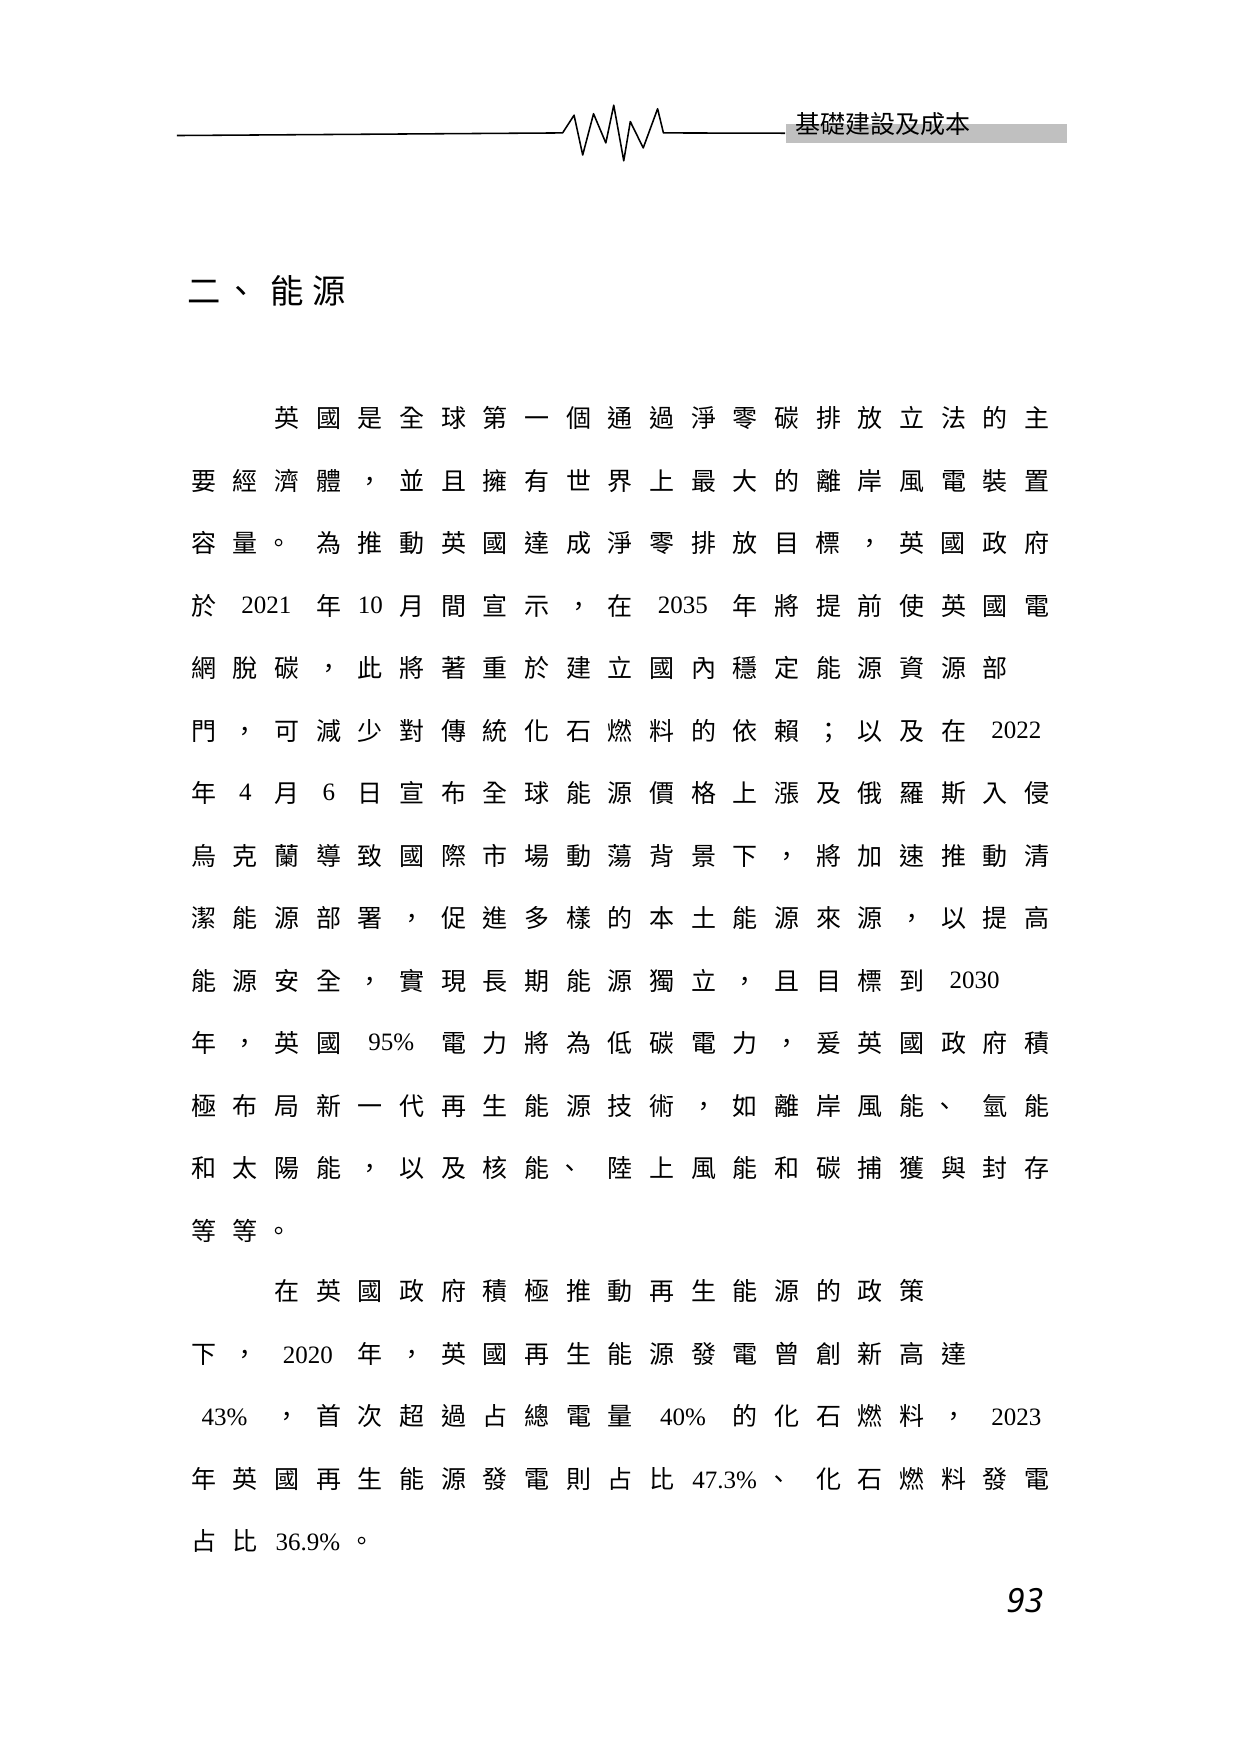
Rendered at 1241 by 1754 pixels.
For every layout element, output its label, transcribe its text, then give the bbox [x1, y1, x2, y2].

text 在英國政府積極推動再生能源的政策下，2020年，英國再生能源發電曾創新高達43%，首次超過占總電量40%的化石燃料，2023年英國再生能源發電則占比47.3%、化石燃料發電占比36.9%。 [183, 1250, 1058, 1563]
text 英國是全球第一個通過淨零碳排放立法的主要經濟體，並且擁有世界上最大的離岸風電裝置容量。為推動英國達成淨零排放目標，英國政府於2021年10月間宣示，在2035年將提前使英國電網脫碳，此將著重於建立國內穩定能源資源部門，可減少對傳統化石燃料的依賴；以及在2022年4月6日宣布全球能源價格上漲及俄羅斯入侵烏克蘭導致國際市場動蕩背景下，將加速推動清潔能源部署，促進多樣的本土能源來源，以提高能源安全，實現長期能源獨立，且目標到2030年，英國95%電力將為低碳電力，爰英國政府積極布局新一代再生能源技術，如離岸風能、氫能和太陽能，以及核能、陸上風能和碳捕獲與封存等等。 [183, 375, 1058, 1250]
text 二、能源 [183, 250, 1058, 313]
